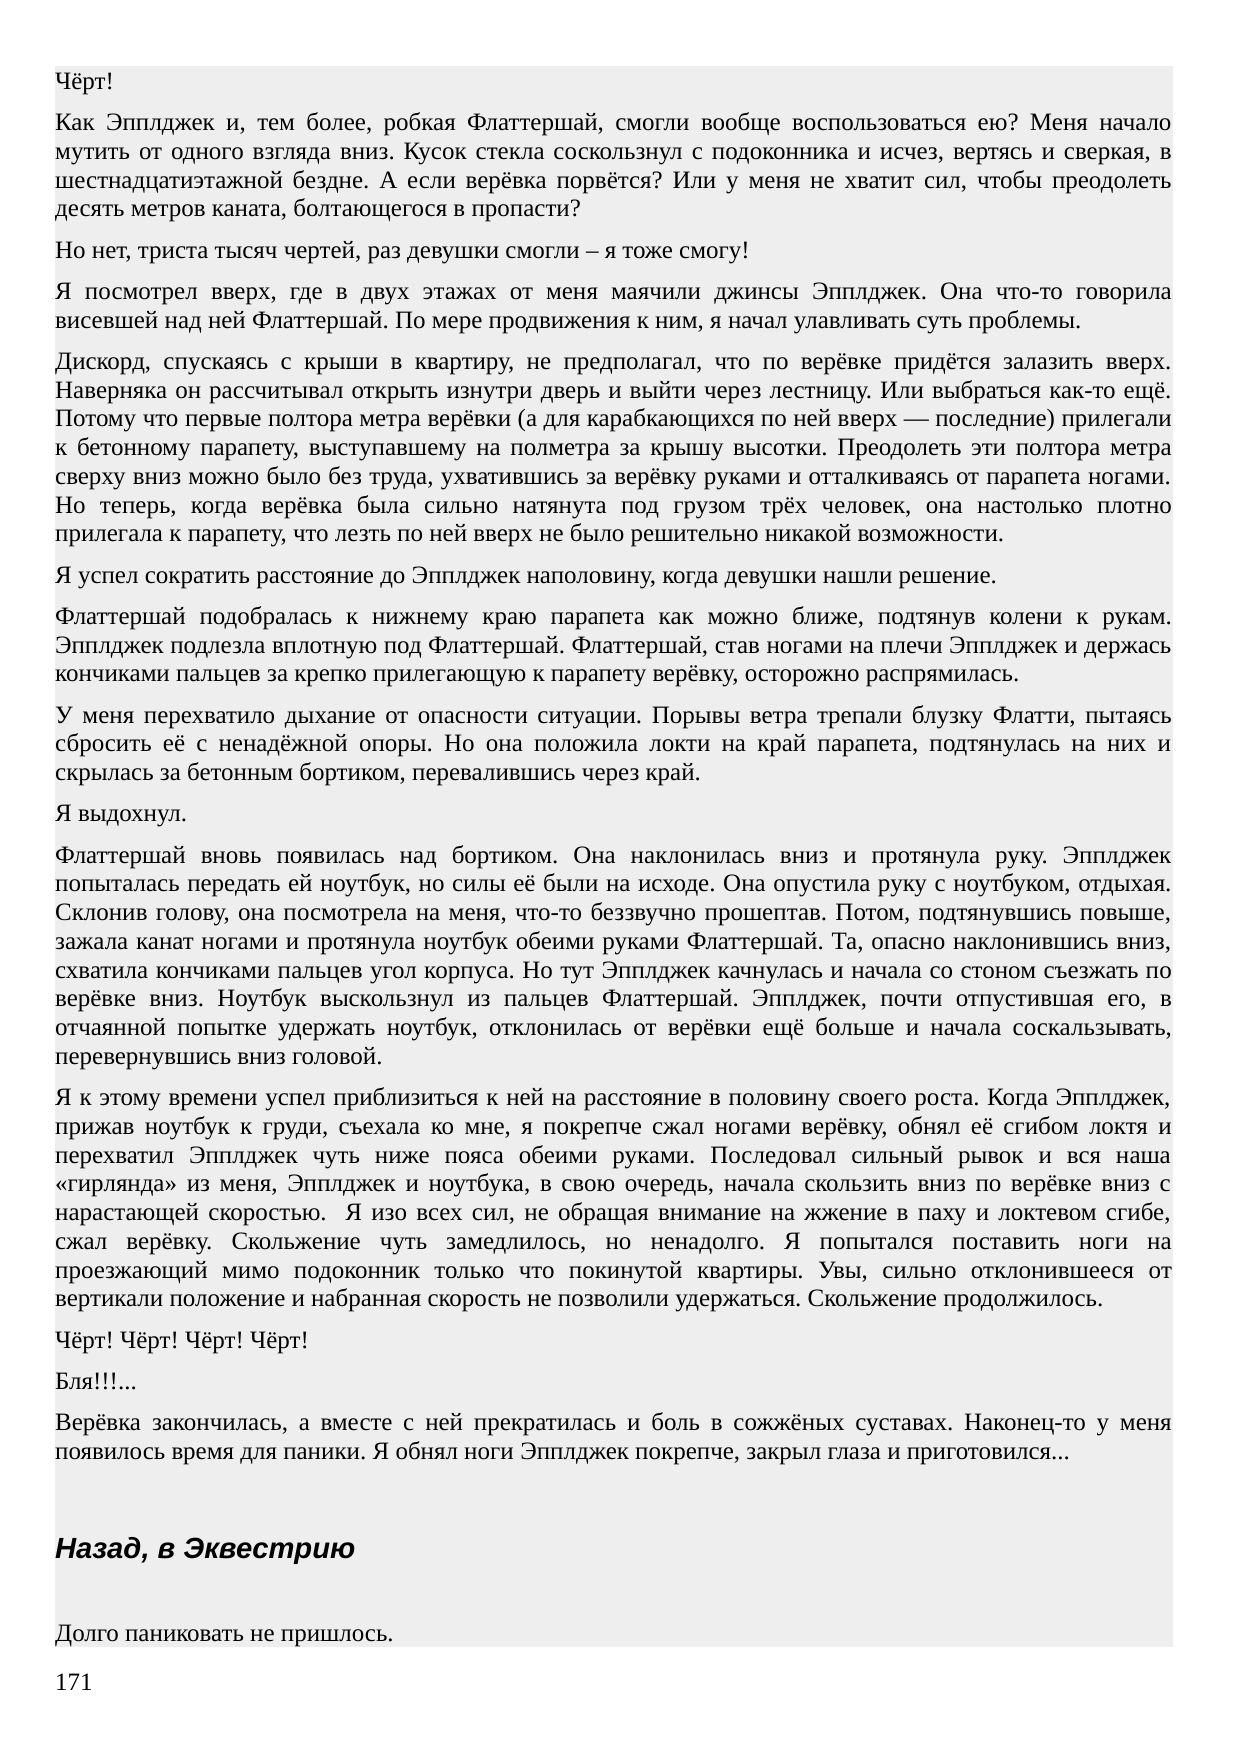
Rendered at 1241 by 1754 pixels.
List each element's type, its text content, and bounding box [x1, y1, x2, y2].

text Верёвка закончилась, а вместе с ней прекратилась и боль в сожжёных суставах. Наконец-то у меня появилось время для паники. Я обнял ноги Эпплджек покрепче, закрыл глаза и приготовился... [55, 1407, 1173, 1465]
text Но нет, триста тысяч чертей, раз девушки смогли – я тоже смогу! [55, 235, 1173, 263]
text Флаттершай вновь появилась над бортиком. Она наклонилась вниз и протянула руку. Эпплджек попыталась передать ей ноутбук, но силы её были на исходе. Она опустила руку с ноутбуком, отдыхая. Склонив голову, она посмотрела на меня, что-то беззвучно прошептав. Потом, подтянувшись повыше, зажала канат ногами и протянула ноутбук обеими руками Флаттершай. Та, опасно наклонившись вниз, схватила кончиками пальцев угол корпуса. Но тут Эпплджек качнулась и начала со стоном съезжать по верёвке вниз. Ноутбук выскользнул из пальцев Флаттершай. Эпплджек, почти отпустившая его, в отчаянной попытке удержать ноутбук, отклонилась от верёвки ещё больше и начала соскальзывать, перевернувшись вниз головой. [55, 840, 1173, 1070]
text У меня перехватило дыхание от опасности ситуации. Порывы ветра трепали блузку Флатти, пытаясь сбросить её с ненадёжной опоры. Но она положила локти на край парапета, подтянулась на них и скрылась за бетонным бортиком, перевалившись через край. [55, 700, 1173, 786]
text Я к этому времени успел приблизиться к ней на расстояние в половину своего роста. Когда Эпплджек, прижав ноутбук к груди, съехала ко мне, я покрепче сжал ногами верёвку, обнял её сгибом локтя и перехватил Эпплджек чуть ниже пояса обеими руками. Последовал сильный рывок и вся наша «гирлянда» из меня, Эпплджек и ноутбука, в свою очередь, начала скользить вниз по верёвке вниз с нарастающей скоростью. Я изо всех сил, не обращая внимание на жжение в паху и локтевом сгибе, сжал верёвку. Скольжение чуть замедлилось, но ненадолго. Я попытался поставить ноги на проезжающий мимо подоконник только что покинутой квартиры. Увы, сильно отклонившееся от вертикали положение и набранная скорость не позволили удержаться. Скольжение продолжилось. [55, 1082, 1173, 1312]
text Я посмотрел вверх, где в двух этажах от меня маячили джинсы Эпплджек. Она что-то говорила висевшей над ней Флаттершай. По мере продвижения к ним, я начал улавливать суть проблемы. [55, 276, 1173, 333]
text Чёрт! [55, 66, 1173, 95]
subtitle Назад, в Эквестрию [55, 1531, 1173, 1564]
text Я успел сократить расстояние до Эпплджек наполовину, когда девушки нашли решение. [55, 560, 1173, 588]
text Долго паниковать не пришлось. [55, 1618, 1173, 1647]
text Флаттершай подобралась к нижнему краю парапета как можно ближе, подтянув колени к рукам. Эпплджек подлезла вплотную под Флаттершай. Флаттершай, став ногами на плечи Эпплджек и держась кончиками пальцев за крепко прилегающую к парапету верёвку, осторожно распрямилась. [55, 601, 1173, 687]
text Как Эпплджек и, тем более, робкая Флаттершай, смогли вообще воспользоваться ею? Меня начало мутить от одного взгляда вниз. Кусок стекла соскользнул с подоконника и исчез, вертясь и сверкая, в шестнадцатиэтажной бездне. А если верёвка порвётся? Или у меня не хватит сил, чтобы преодолеть десять метров каната, болтающегося в пропасти? [55, 107, 1173, 222]
text Бля!!!... [55, 1366, 1173, 1395]
text Дискорд, спускаясь с крыши в квартиру, не предполагал, что по верёвке придётся залазить вверх. Наверняка он рассчитывал открыть изнутри дверь и выйти через лестницу. Или выбраться как-то ещё. Потому что первые полтора метра верёвки (а для карабкающихся по ней вверх — последние) прилегали к бетонному парапету, выступавшему на полметра за крышу высотки. Преодолеть эти полтора метра сверху вниз можно было без труда, ухватившись за верёвку руками и отталкиваясь от парапета ногами. Но теперь, когда верёвка была сильно натянута под грузом трёх человек, она настолько плотно прилегала к парапету, что лезть по ней вверх не было решительно никакой возможности. [55, 346, 1173, 547]
text Я выдохнул. [55, 798, 1173, 827]
text Чёрт! Чёрт! Чёрт! Чёрт! [55, 1325, 1173, 1353]
